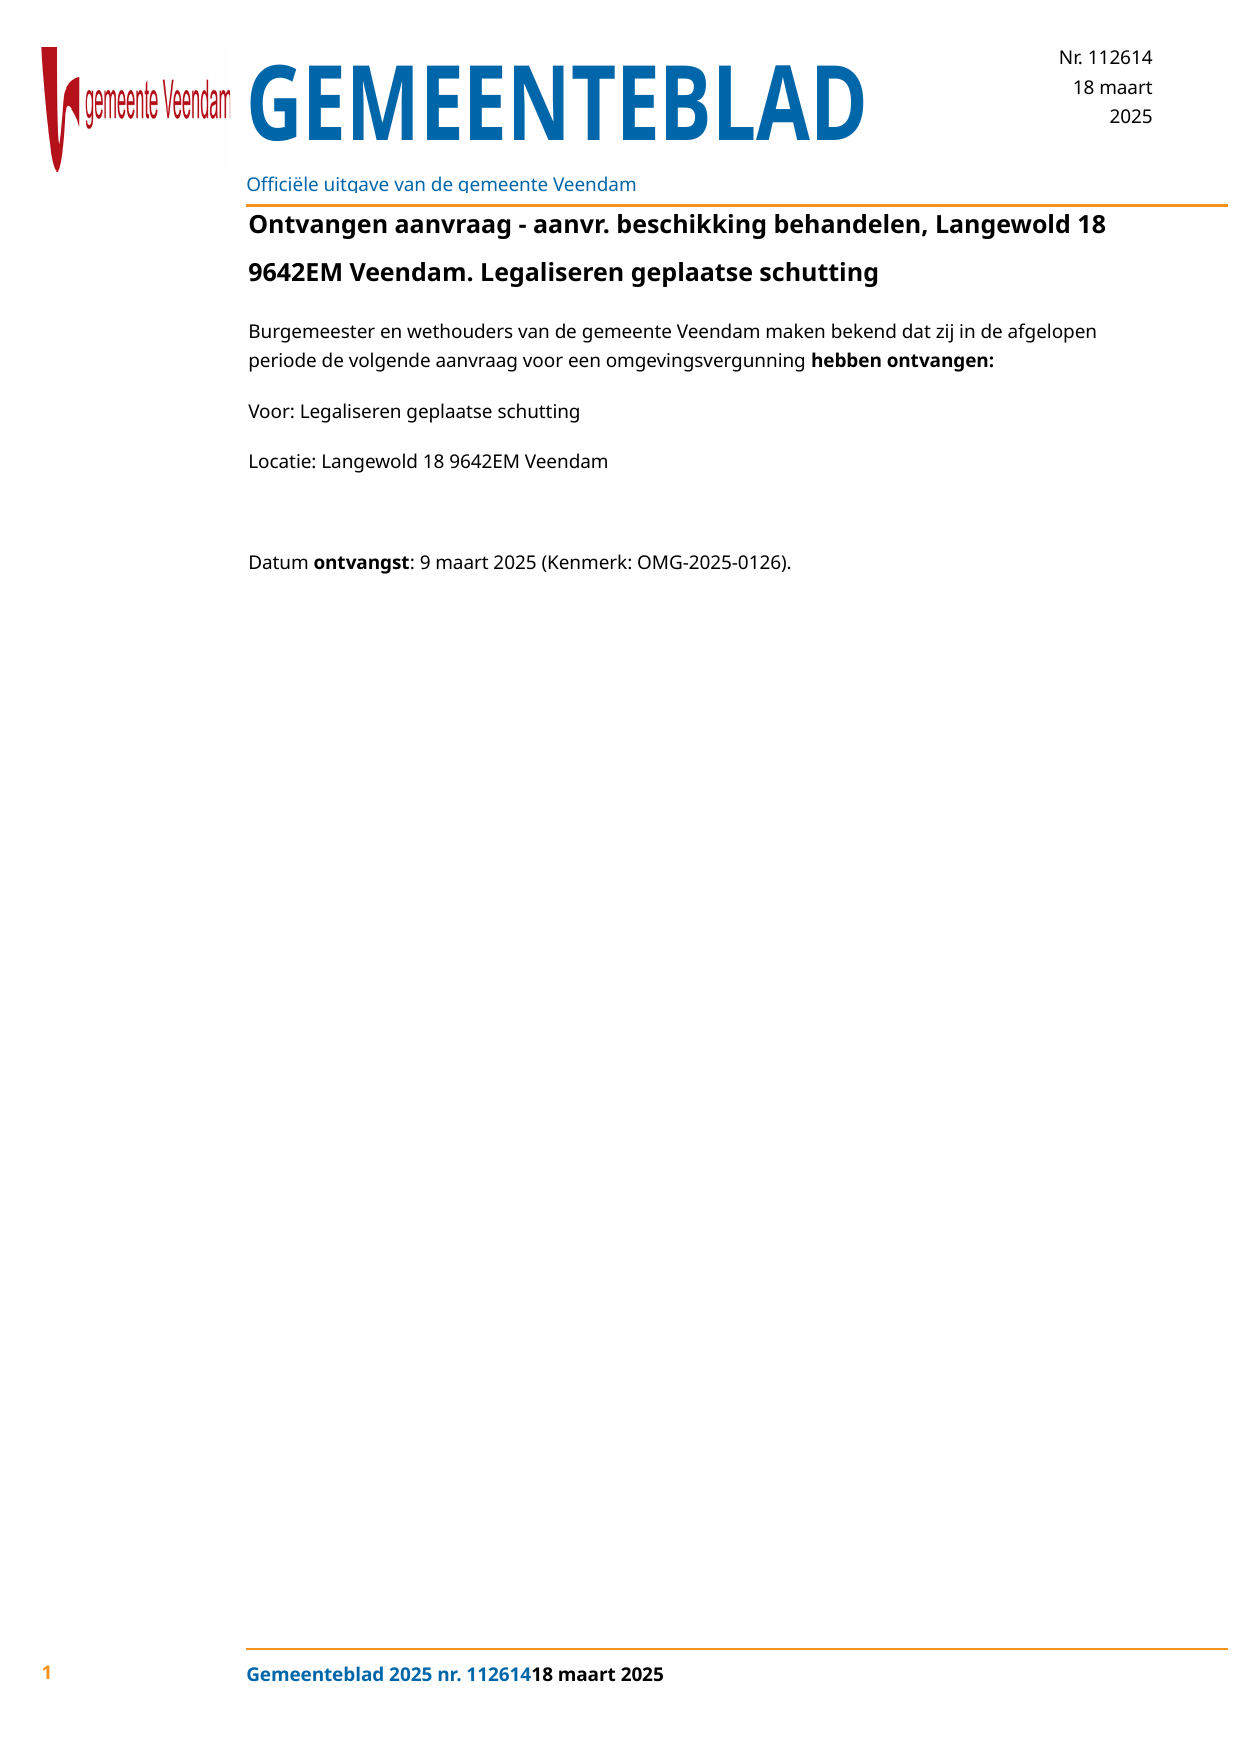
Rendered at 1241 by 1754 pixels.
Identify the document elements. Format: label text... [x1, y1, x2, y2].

text Voor: Legaliseren geplaatse schutting [248, 398, 1152, 424]
text Ontvangen aanvraag - aanvr. beschikking behandelen, Langewold 18 9642EM Veendam. Legaliseren geplaatse schutting [248, 207, 1152, 288]
text Datum ontvangst: 9 maart 2025 (Kenmerk: OMG-2025-0126). [248, 549, 1152, 575]
picture [41, 47, 231, 172]
text Locatie: Langewold 18 9642EM Veendam [248, 448, 1152, 474]
text Burgemeester en wethouders van de gemeente Veendam maken bekend dat zij in de afgelopen periode de volgende aanvraag voor een omgevingsvergunning hebben ontvangen: [248, 318, 1152, 373]
